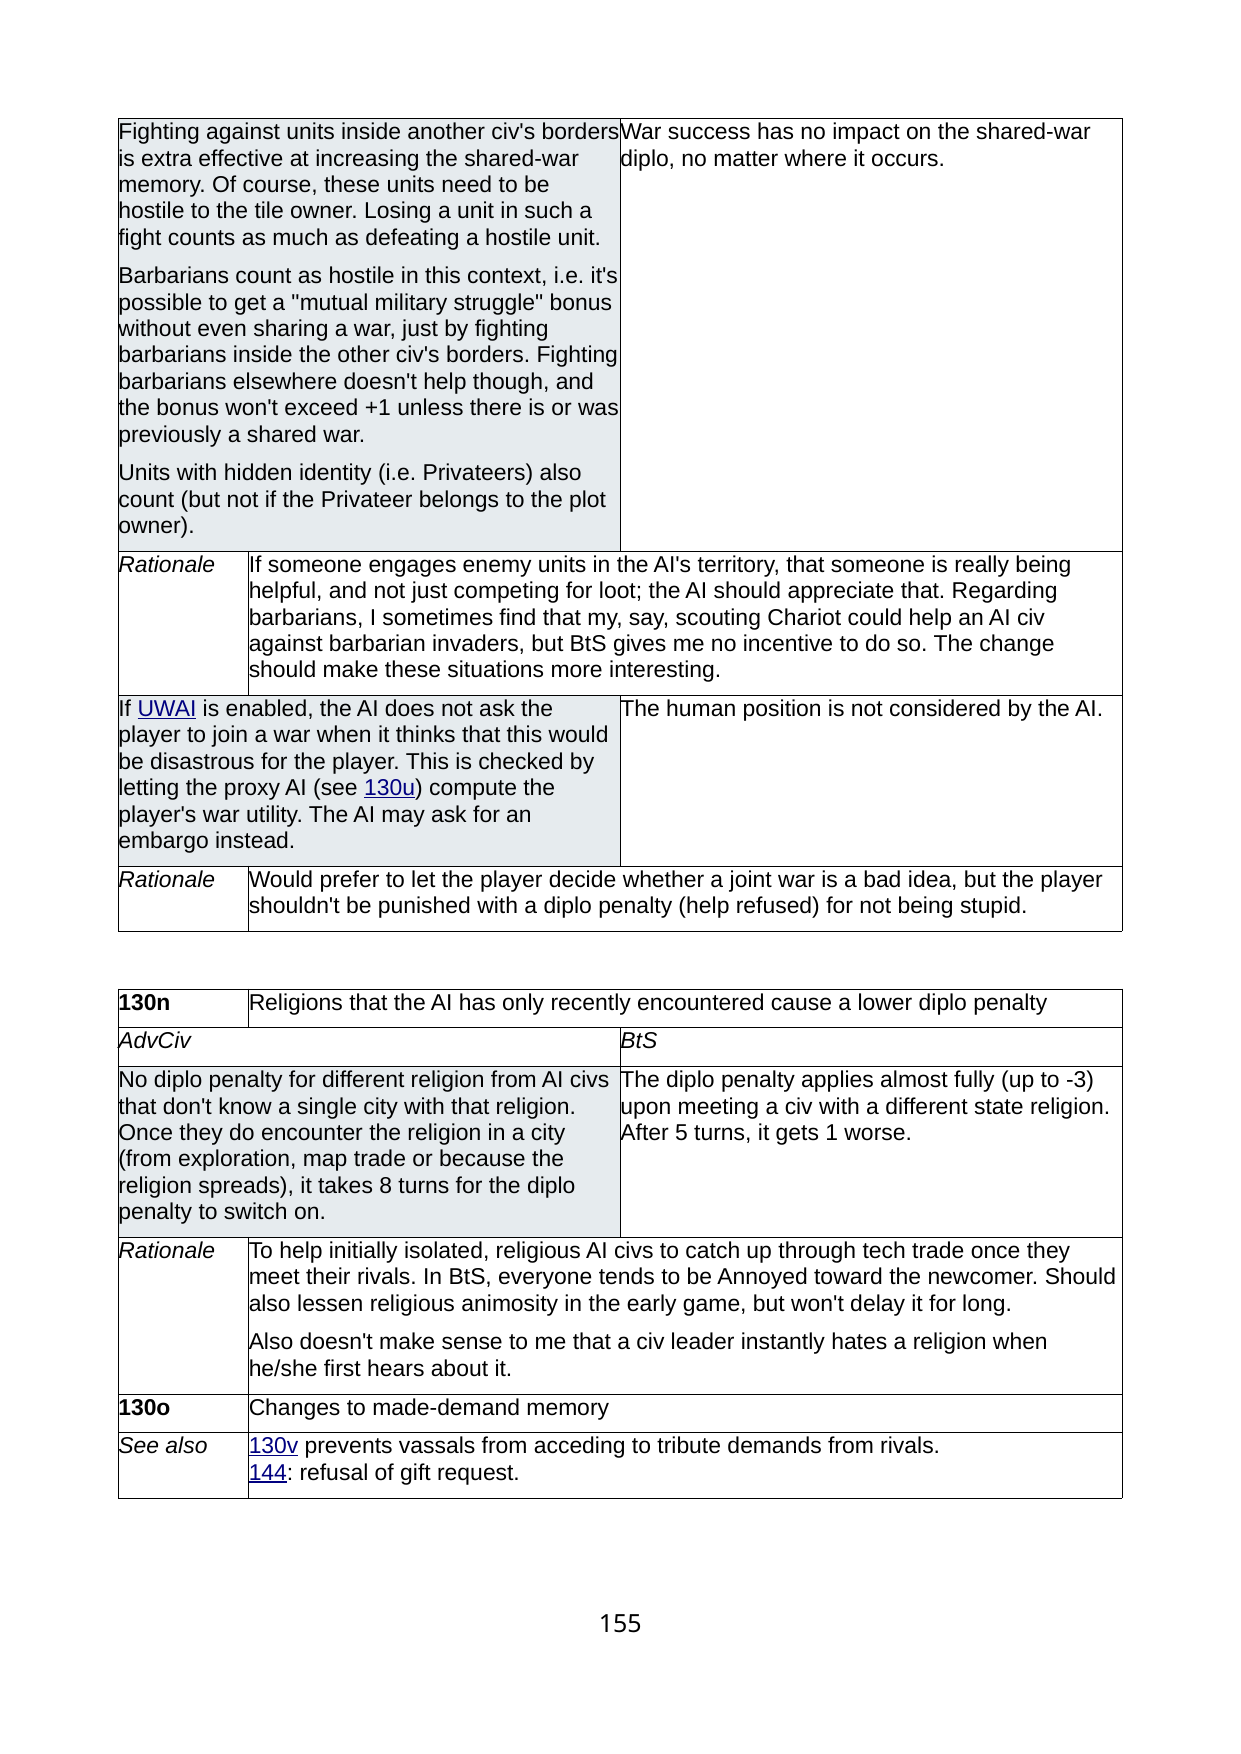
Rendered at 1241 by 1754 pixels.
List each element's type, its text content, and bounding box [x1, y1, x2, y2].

table_cell Rationale [119, 1238, 248, 1393]
table_cell See also [119, 1433, 248, 1497]
table_cell No diplo penalty for different religion from AI civs that don't know a single city with that religion. Once they do encounter the religion in a city (from exploration, map trade or because the religion spreads), it takes 8 turns for the diplo penalty to switch on. [119, 1067, 620, 1237]
table_cell Rationale [119, 552, 248, 695]
table_cell War success has no impact on the shared-war diplo, no matter where it occurs. [621, 119, 1122, 551]
table_cell 130v prevents vassals from acceding to tribute demands from rivals. 144: refusal of gift request. [249, 1433, 1122, 1497]
table_cell Changes to made-demand memory [249, 1395, 1122, 1432]
table_cell The diplo penalty applies almost fully (up to -3) upon meeting a civ with a different state religion. After 5 turns, it gets 1 worse. [621, 1067, 1122, 1237]
table_cell If someone engages enemy units in the AI's territory, that someone is really being helpful, and not just competing for loot; the AI should appreciate that. Regarding barbarians, I sometimes find that my, say, scouting Chariot could help an AI civ against barbarian invaders, but BtS gives me no incentive to do so. The change should make these situations more interesting. [249, 552, 1122, 695]
table_header Religions that the AI has only recently encountered cause a lower diplo penalty [249, 990, 1122, 1027]
table_header 130n [119, 990, 248, 1027]
table_cell Would prefer to let the player decide whether a joint war is a bad idea, but the player shouldn't be punished with a diplo penalty (help refused) for not being stupid. [249, 867, 1122, 931]
table_cell Rationale [119, 867, 248, 931]
table_cell To help initially isolated, religious AI civs to catch up through tech trade once they meet their rivals. In BtS, everyone tends to be Annoyed toward the newcomer. Should also lessen religious animosity in the early game, but won't delay it for long. Also doesn't make sense to me that a civ leader instantly hates a religion when he/she first hears about it. [249, 1238, 1122, 1393]
table_cell 130o [119, 1395, 248, 1432]
table_cell If UWAI is enabled, the AI does not ask the player to join a war when it thinks that this would be disastrous for the player. This is checked by letting the proxy AI (see 130u) compute the player's war utility. The AI may ask for an embargo instead. [119, 696, 620, 866]
table_cell Fighting against units inside another civ's borders is extra effective at increasing the shared-war memory. Of course, these units need to be hostile to the tile owner. Losing a unit in such a fight counts as much as defeating a hostile unit. Barbarians count as hostile in this context, i.e. it's possible to get a "mutual military struggle" bonus without even sharing a war, just by fighting barbarians inside the other civ's borders. Fighting barbarians elsewhere doesn't help though, and the bonus won't exceed +1 unless there is or was previously a shared war. Units with hidden identity (i.e. Privateers) also count (but not if the Privateer belongs to the plot owner). [119, 119, 620, 551]
table_cell The human position is not considered by the AI. [621, 696, 1122, 866]
table_cell AdvCiv [119, 1028, 620, 1066]
table_cell BtS [621, 1028, 1122, 1066]
